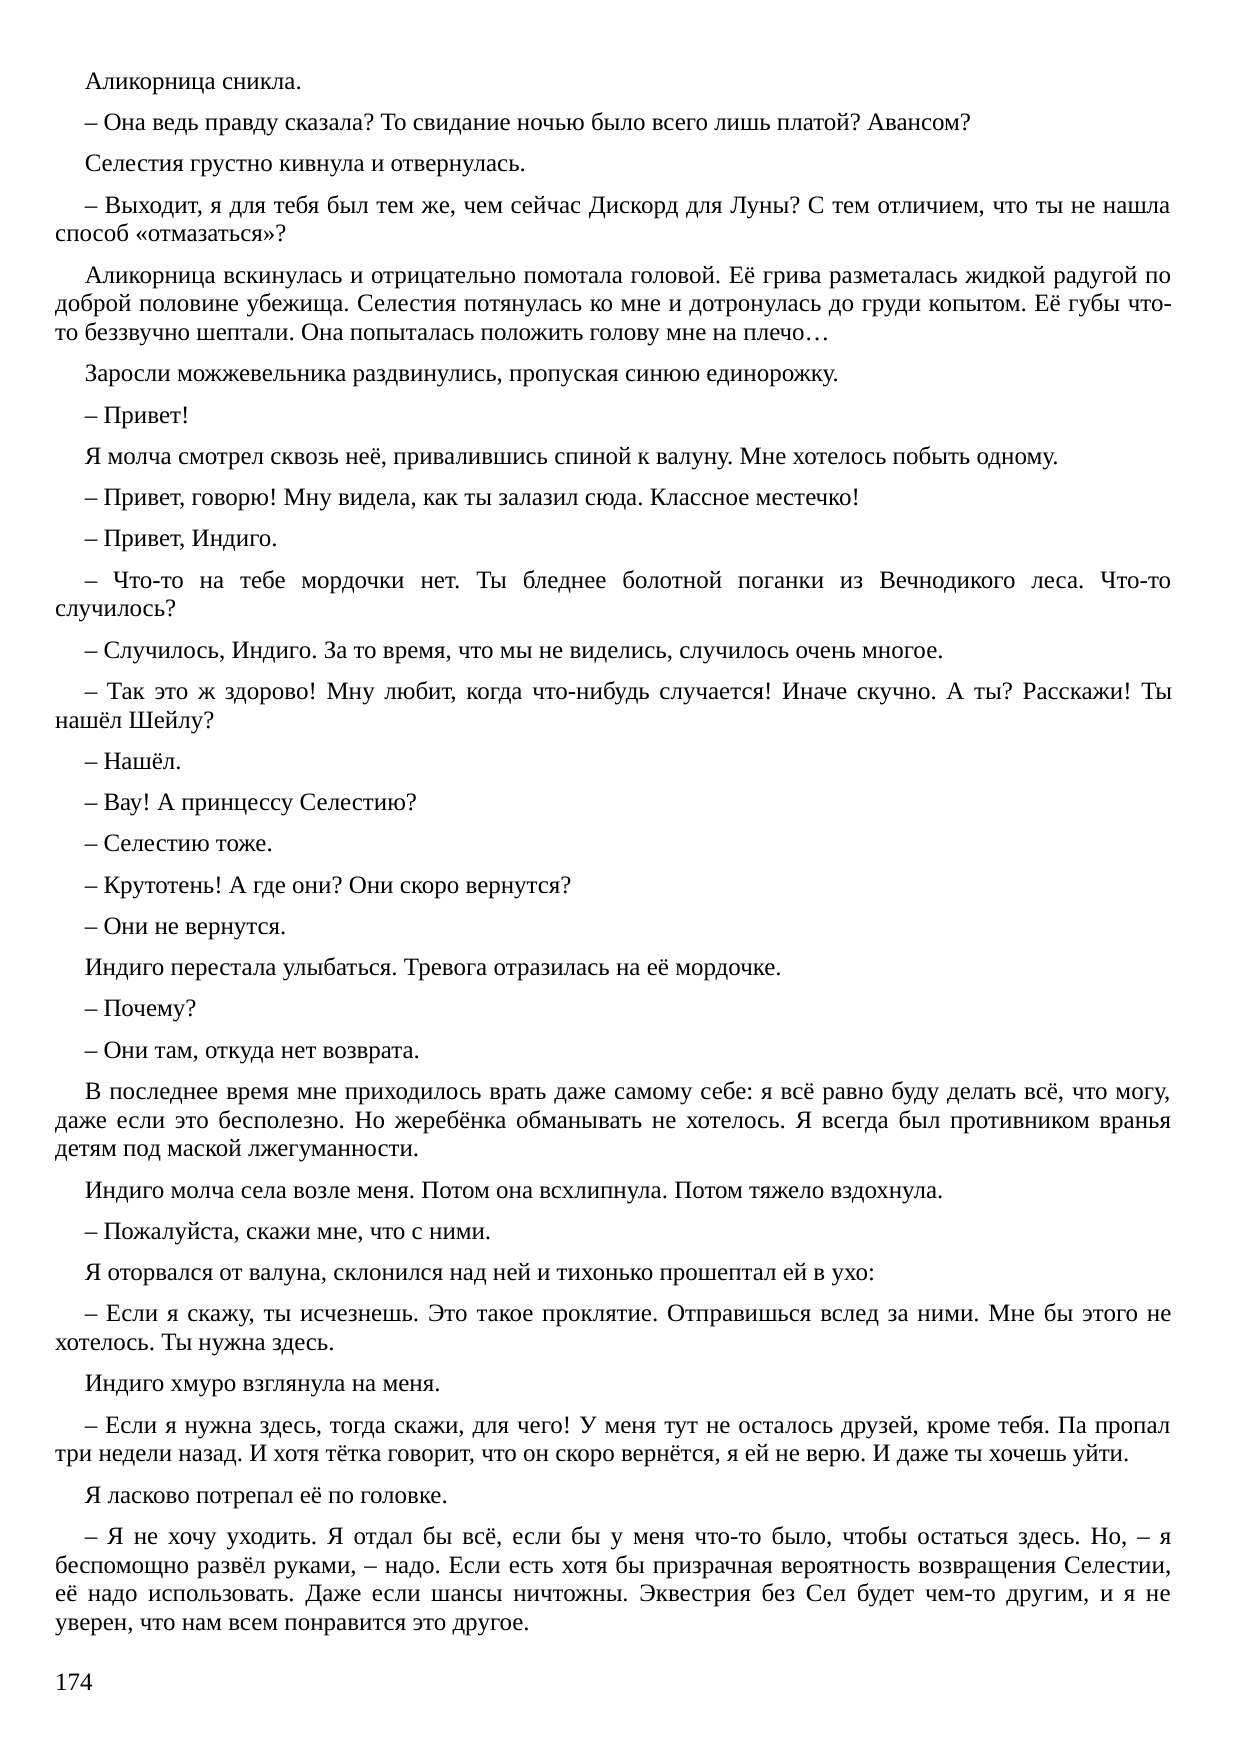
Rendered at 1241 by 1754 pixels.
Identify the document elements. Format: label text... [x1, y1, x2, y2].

text Аликорница вскинулась и отрицательно помотала головой. Её грива разметалась жидкой радугой по доброй половине убежища. Селестия потянулась ко мне и дотронулась до груди копытом. Её губы что-то беззвучно шептали. Она попыталась положить голову мне на плечо… [55, 260, 1173, 346]
text – Привет! [55, 400, 1173, 428]
text Заросли можжевельника раздвинулись, пропуская синюю единорожку. [55, 358, 1173, 387]
text Аликорница сникла. [55, 66, 1173, 95]
text Я оторвался от валуна, склонился над ней и тихонько прошептал ей в ухо: [55, 1257, 1173, 1286]
text Я ласково потрепал её по головке. [55, 1480, 1173, 1508]
text Селестия грустно кивнула и отвернулась. [55, 148, 1173, 177]
text – Привет, говорю! Мну видела, как ты залазил сюда. Классное местечко! [55, 482, 1173, 511]
text – Я не хочу уходить. Я отдал бы всё, если бы у меня что-то было, чтобы остаться здесь. Но, – я беспомощно развёл руками, – надо. Если есть хотя бы призрачная вероятность возвращения Селестии, её надо использовать. Даже если шансы ничтожны. Эквестрия без Сел будет чем-то другим, и я не уверен, что нам всем понравится это другое. [55, 1521, 1173, 1636]
text – Она ведь правду сказала? То свидание ночью было всего лишь платой? Авансом? [55, 107, 1173, 136]
text – Выходит, я для тебя был тем же, чем сейчас Дискорд для Луны? С тем отличием, что ты не нашла способ «отмазаться»? [55, 190, 1173, 247]
text – Они не вернутся. [55, 911, 1173, 940]
text – Вау! А принцессу Селестию? [55, 787, 1173, 816]
text – Привет, Индиго. [55, 523, 1173, 552]
text Я молча смотрел сквозь неё, привалившись спиной к валуну. Мне хотелось побыть одному. [55, 441, 1173, 470]
text Индиго молча села возле меня. Потом она всхлипнула. Потом тяжело вздохнула. [55, 1175, 1173, 1203]
text – Что-то на тебе мордочки нет. Ты бледнее болотной поганки из Вечнодикого леса. Что-то случилось? [55, 565, 1173, 622]
text – Крутотень! А где они? Они скоро вернутся? [55, 870, 1173, 898]
text – Если я нужна здесь, тогда скажи, для чего! У меня тут не осталось друзей, кроме тебя. Па пропал три недели назад. И хотя тётка говорит, что он скоро вернётся, я ей не верю. И даже ты хочешь уйти. [55, 1410, 1173, 1467]
text В последнее время мне приходилось врать даже самому себе: я всё равно буду делать всё, что могу, даже если это бесполезно. Но жеребёнка обманывать не хотелось. Я всегда был противником вранья детям под маской лжегуманности. [55, 1076, 1173, 1162]
text – Если я скажу, ты исчезнешь. Это такое проклятие. Отправишься вслед за ними. Мне бы этого не хотелось. Ты нужна здесь. [55, 1298, 1173, 1356]
text Индиго перестала улыбаться. Тревога отразилась на её мордочке. [55, 952, 1173, 981]
text – Случилось, Индиго. За то время, что мы не виделись, случилось очень многое. [55, 635, 1173, 663]
text – Нашёл. [55, 746, 1173, 775]
text – Они там, откуда нет возврата. [55, 1035, 1173, 1063]
text – Селестию тоже. [55, 828, 1173, 857]
text – Почему? [55, 993, 1173, 1022]
text – Пожалуйста, скажи мне, что с ними. [55, 1216, 1173, 1245]
text Индиго хмуро взглянула на меня. [55, 1368, 1173, 1397]
text – Так это ж здорово! Мну любит, когда что-нибудь случается! Иначе скучно. А ты? Расскажи! Ты нашёл Шейлу? [55, 676, 1173, 733]
